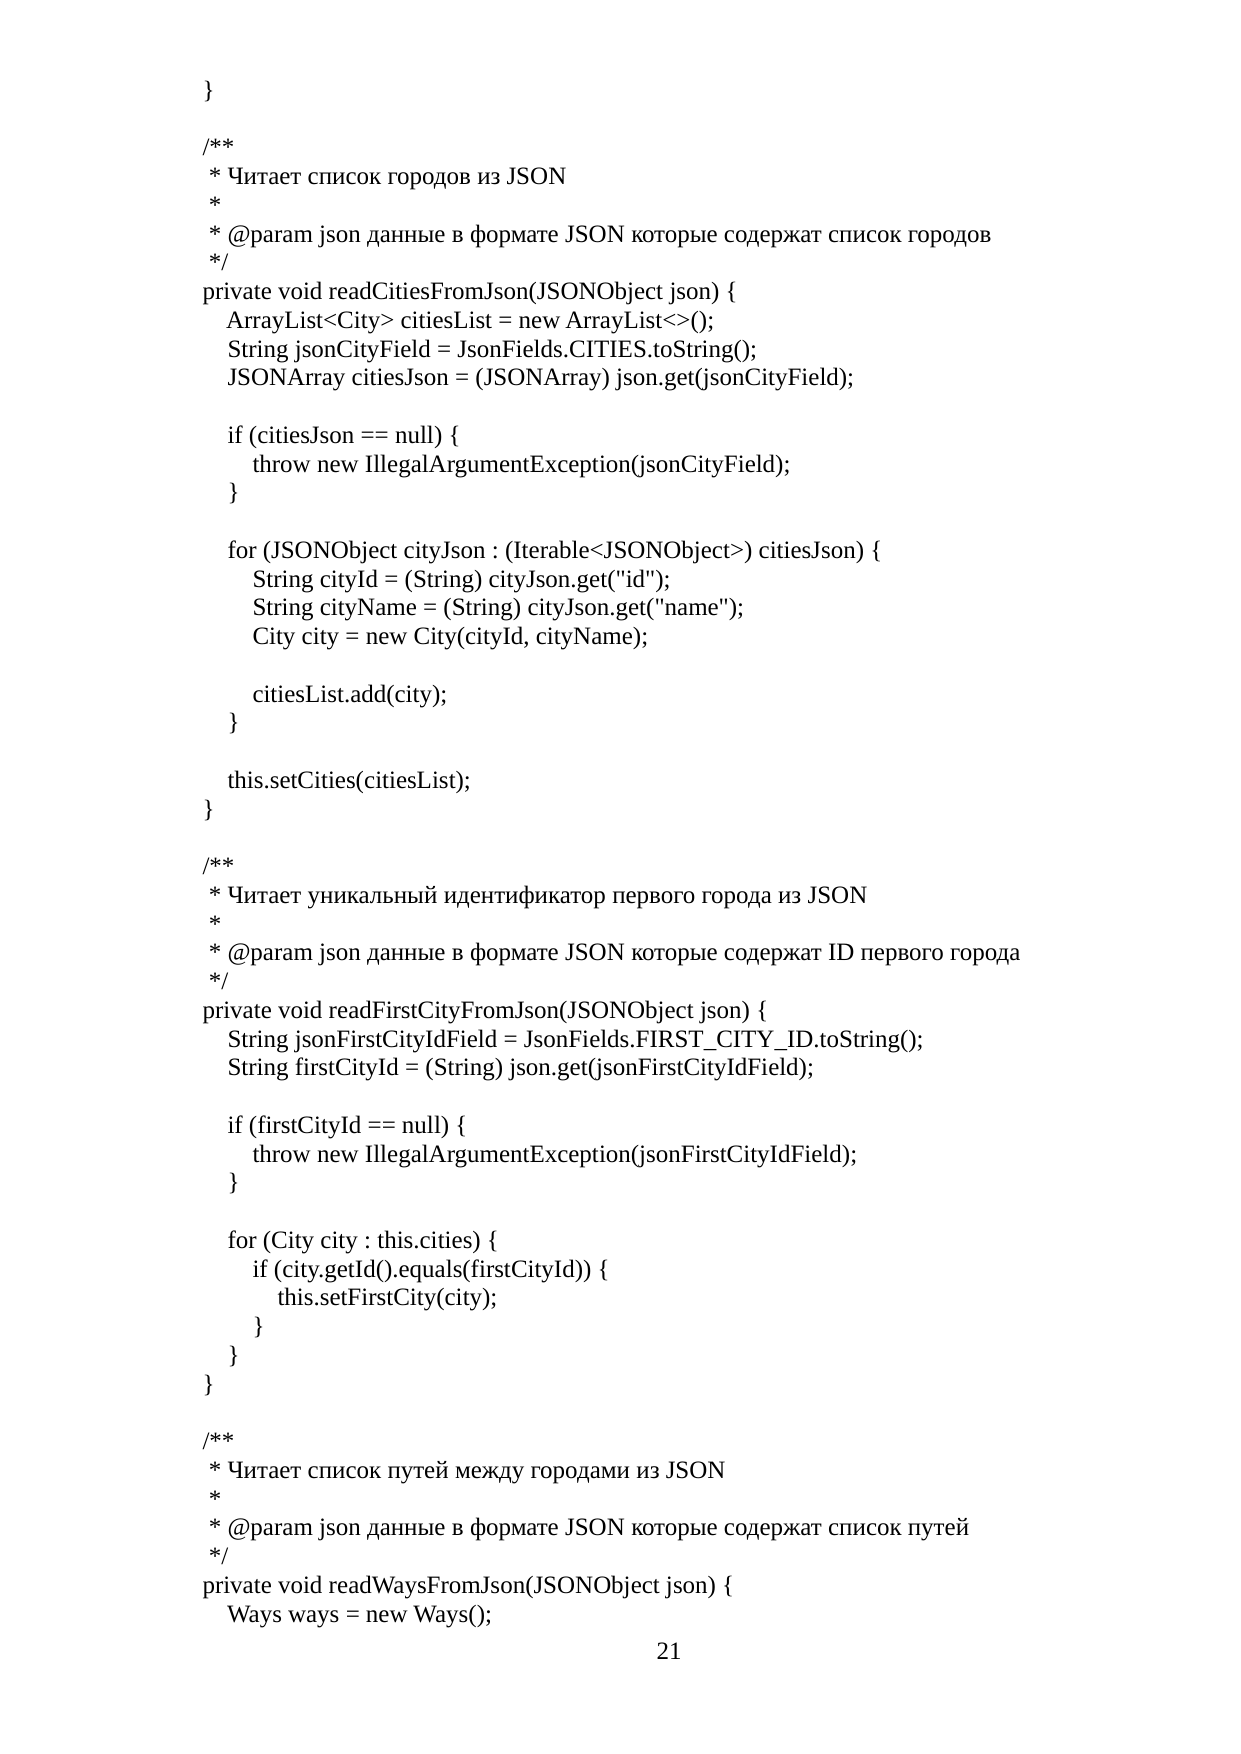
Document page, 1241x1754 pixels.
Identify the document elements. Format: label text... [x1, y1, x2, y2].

text } /** * Читает список городов из JSON * * @param json данные в формате JSON которые содержат список городов */ private void readCitiesFromJson(JSONObject json) { ArrayList<City> citiesList = new ArrayList<>(); String jsonCityField = JsonFields.CITIES.toString(); JSONArray citiesJson = (JSONArray) json.get(jsonCityField); if (citiesJson == null) { throw new IllegalArgumentException(jsonCityField); } for (JSONObject cityJson : (Iterable<JSONObject>) citiesJson) { String cityId = (String) cityJson.get("id"); String cityName = (String) cityJson.get("name"); City city = new City(cityId, cityName); citiesList.add(city); } this.setCities(citiesList); } /** * Читает уникальный идентификатор первого города из JSON * * @param json данные в формате JSON которые содержат ID первого города */ private void readFirstCityFromJson(JSONObject json) { String jsonFirstCityIdField = JsonFields.FIRST_CITY_ID.toString(); String firstCityId = (String) json.get(jsonFirstCityIdField); if (firstCityId == null) { throw new IllegalArgumentException(jsonFirstCityIdField); } for (City city : this.cities) { if (city.getId().equals(firstCityId)) { this.setFirstCity(city); } } } /** * Читает список путей между городами из JSON * * @param json данные в формате JSON которые содержат список путей */ private void readWaysFromJson(JSONObject json) { Ways ways = new Ways(); [177, 75, 1181, 1627]
